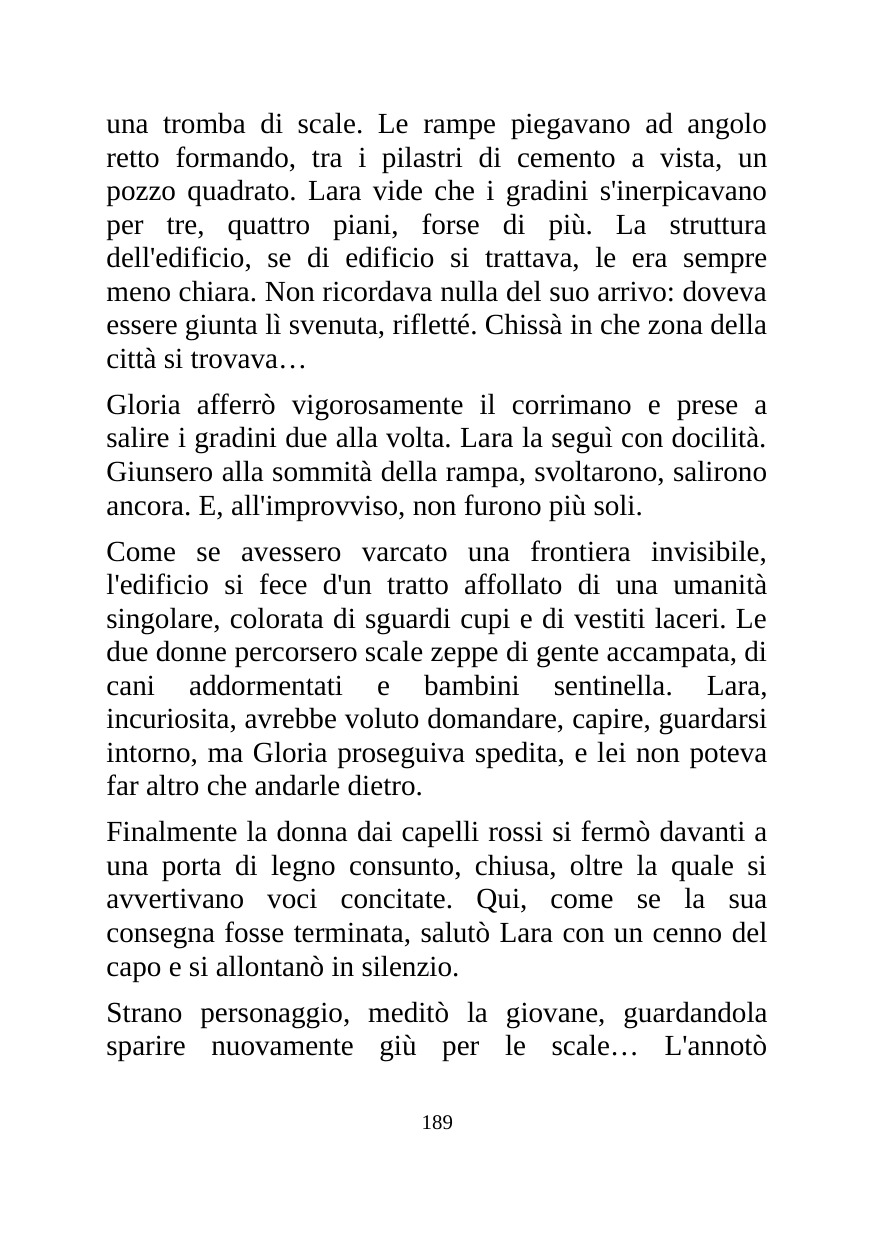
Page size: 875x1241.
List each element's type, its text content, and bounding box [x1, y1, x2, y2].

text una tromba di scale. Le rampe piegavano ad angolo retto formando, tra i pilastri di cemento a vista, un pozzo quadrato. Lara vide che i gradini s'inerpicavano per tre, quattro piani, forse di più. La struttura dell'edificio, se di edificio si trattava, le era sempre meno chiara. Non ricordava nulla del suo arrivo: doveva essere giunta lì svenuta, rifletté. Chissà in che zona della città si trovava… [106, 106, 768, 374]
text Finalmente la donna dai capelli rossi si fermò davanti a una porta di legno consunto, chiusa, oltre la quale si avvertivano voci concitate. Qui, come se la sua consegna fosse terminata, salutò Lara con un cenno del capo e si allontanò in silenzio. [106, 814, 768, 982]
text Gloria afferrò vigorosamente il corrimano e prese a salire i gradini due alla volta. Lara la seguì con docilità. Giunsero alla sommità della rampa, svoltarono, salirono ancora. E, all'improvviso, non furono più soli. [106, 387, 768, 521]
text Strano personaggio, meditò la giovane, guardandola sparire nuovamente giù per le scale… L'annotò [106, 995, 768, 1062]
text Come se avessero varcato una frontiera invisibile, l'edificio si fece d'un tratto affollato di una umanità singolare, colorata di sguardi cupi e di vestiti laceri. Le due donne percorsero scale zeppe di gente accampata, di cani addormentati e bambini sentinella. Lara, incuriosita, avrebbe voluto domandare, capire, guardarsi intorno, ma Gloria proseguiva spedita, e lei non poteva far altro che andarle dietro. [106, 534, 768, 802]
